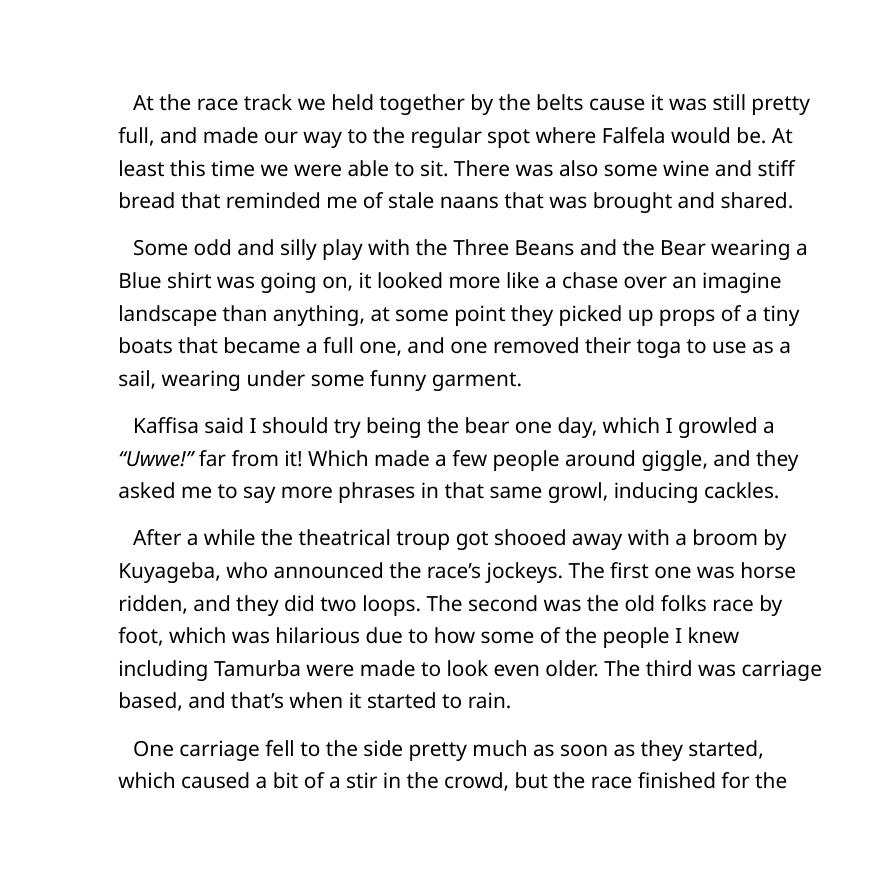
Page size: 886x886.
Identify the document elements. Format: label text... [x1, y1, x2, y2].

text Kaffisa said I should try being the bear one day, which I growled a “Uwwe!” far from it! Which made a few people around giggle, and they asked me to say more phrases in that same growl, inducing cackles. [118, 411, 827, 505]
text Some odd and silly play with the Three Beans and the Bear wearing a Blue shirt was going on, it looked more like a chase over an imagine landscape than anything, at some point they picked up props of a tiny boats that became a full one, and one removed their toga to use as a sail, wearing under some funny garment. [118, 233, 827, 392]
text After a while the theatrical troup got shooed away with a broom by Kuyageba, who announced the race’s jockeys. The first one was horse ridden, and they did two loops. The second was the old folks race by foot, which was hilarious due to how some of the people I knew including Tamurba were made to look even older. The third was carriage based, and that’s when it started to rain. [118, 523, 827, 715]
text One carriage fell to the side pretty much as soon as they started, which caused a bit of a stir in the crowd, but the race finished for the [118, 734, 827, 795]
text At the race track we held together by the belts cause it was still pretty full, and made our way to the regular spot where Falfela would be. At least this time we were able to sit. There was also some wine and stiff bread that reminded me of stale naans that was brought and shared. [118, 88, 827, 215]
